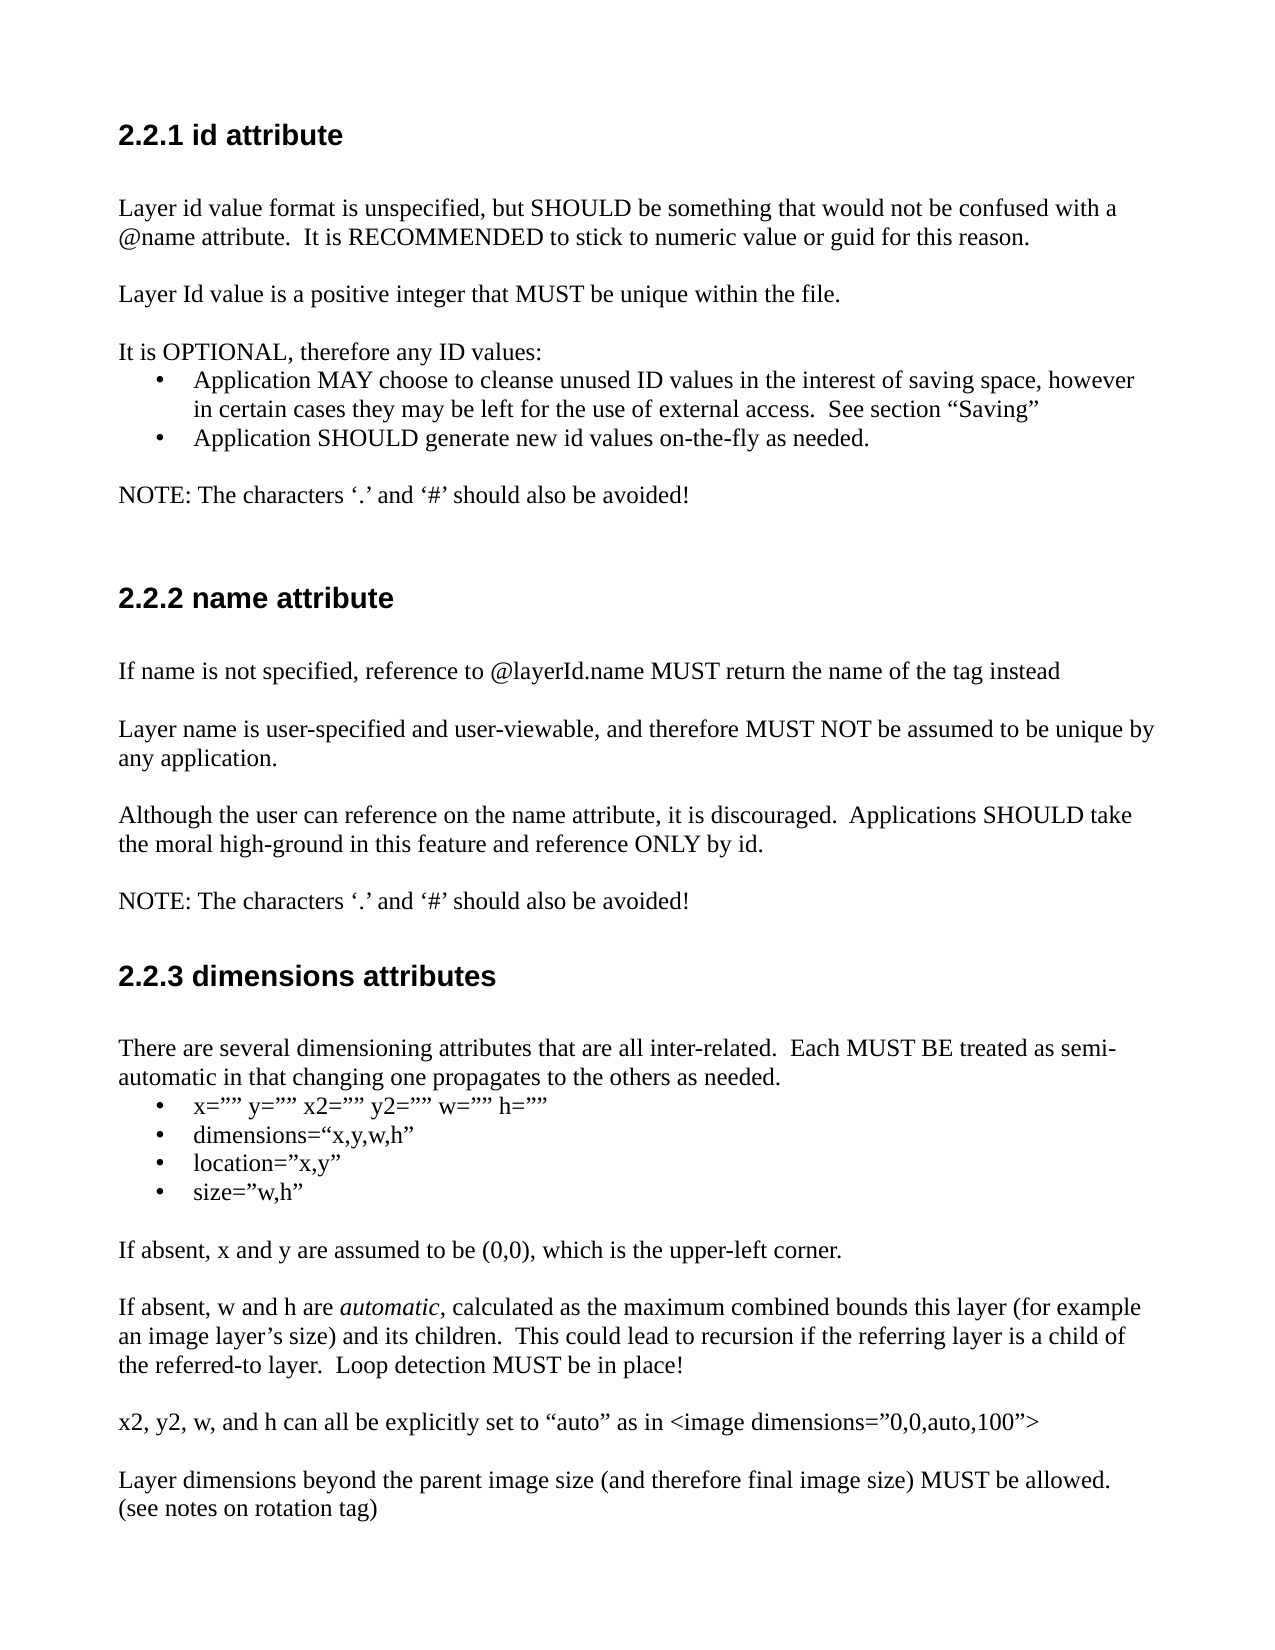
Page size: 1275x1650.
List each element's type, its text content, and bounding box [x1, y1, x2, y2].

text If absent, x and y are assumed to be (0,0), which is the upper-left corner. [118, 1235, 1157, 1263]
list dimensions=“x,y,w,h” [156, 1120, 1157, 1148]
text Layer Id value is a positive integer that MUST be unique within the file. [118, 279, 1157, 308]
subtitle 2.2.2 name attribute [118, 581, 1157, 615]
list location=”x,y” [156, 1148, 1157, 1177]
list size=”w,h” [156, 1177, 1157, 1206]
list Application SHOULD generate new id values on-the-fly as needed. [156, 423, 1157, 452]
text If name is not specified, reference to @layerId.name MUST return the name of the tag instead [118, 656, 1157, 685]
text x2, y2, w, and h can all be explicitly set to “auto” as in <image dimensions=”0,0,auto,100”> [118, 1407, 1157, 1436]
text NOTE: The characters ‘.’ and ‘#’ should also be avoided! [118, 886, 1157, 915]
subtitle 2.2.1 id attribute [118, 118, 1157, 152]
text Layer name is user-specified and user-viewable, and therefore MUST NOT be assumed to be unique by any application. [118, 714, 1157, 771]
text It is OPTIONAL, therefore any ID values: [118, 337, 1157, 366]
text NOTE: The characters ‘.’ and ‘#’ should also be avoided! [118, 481, 1157, 509]
text Layer dimensions beyond the parent image size (and therefore final image size) MUST be allowed. (see notes on rotation tag) [118, 1465, 1157, 1522]
text If absent, w and h are automatic, calculated as the maximum combined bounds this layer (for example an image layer’s size) and its children. This could lead to recursion if the referring layer is a child of the referred-to layer. Loop detection MUST be in place! [118, 1292, 1157, 1378]
text Although the user can reference on the name attribute, it is discouraged. Applications SHOULD take the moral high-ground in this feature and reference ONLY by id. [118, 800, 1157, 858]
text There are several dimensioning attributes that are all inter-related. Each MUST BE treated as semi-automatic in that changing one propagates to the others as needed. [118, 1033, 1157, 1091]
text Layer id value format is unspecified, but SHOULD be something that would not be confused with a @name attribute. It is RECOMMENDED to stick to numeric value or guid for this reason. [118, 193, 1157, 251]
list x=”” y=”” x2=”” y2=”” w=”” h=”” [156, 1091, 1157, 1120]
subtitle 2.2.3 dimensions attributes [118, 958, 1157, 992]
list Application MAY choose to cleanse unused ID values in the interest of saving space, however in certain cases they may be left for the use of external access. See section “Saving” [156, 366, 1157, 423]
